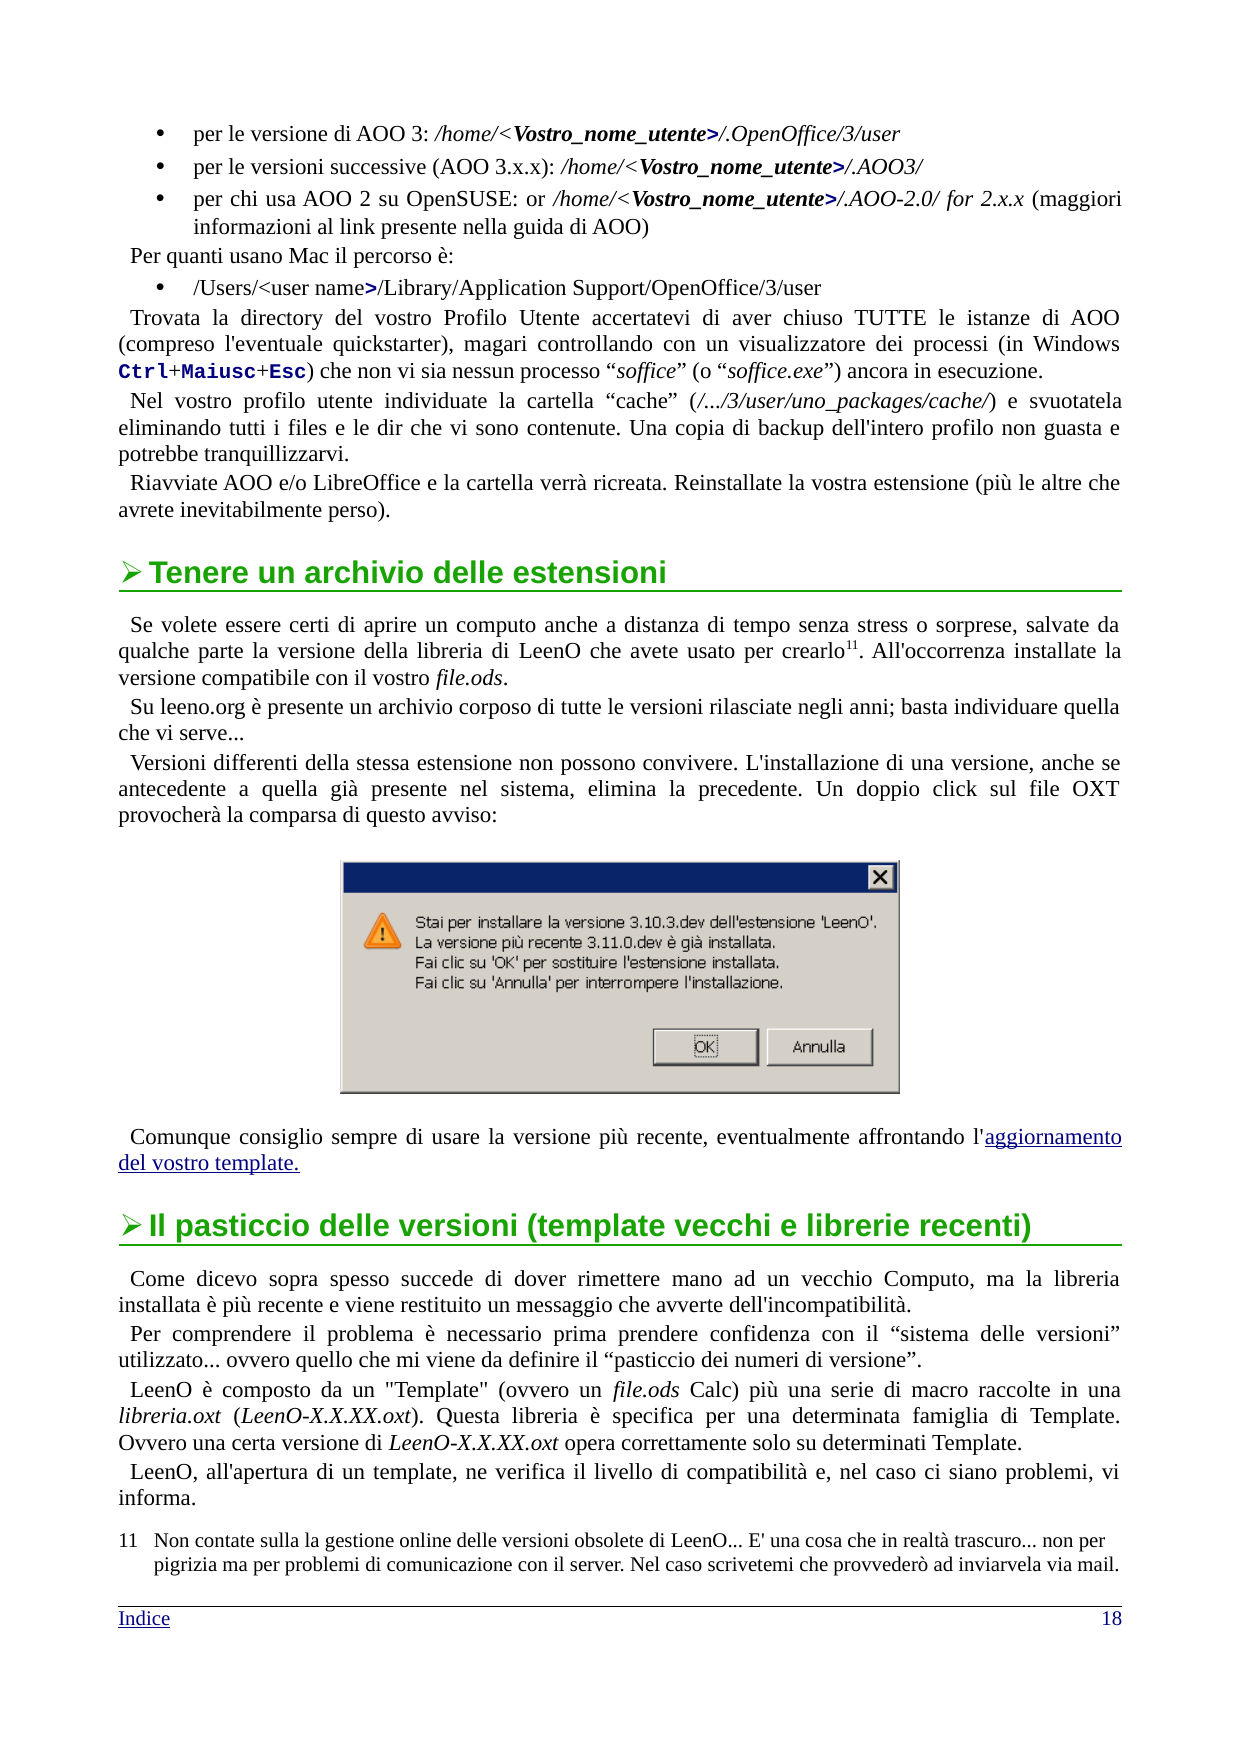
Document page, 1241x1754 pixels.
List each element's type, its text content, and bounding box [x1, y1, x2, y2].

text Nel vostro profilo utente individuate la cartella “cache” (/.../3/user/uno_packages/cache/) e svuotatela eliminando tutti i files e le dir che vi sono contenute. Una copia di backup dell'intero profilo non guasta e potrebbe tranquillizzarvi. [118, 387, 1122, 466]
subtitle Il pasticcio delle versioni (template vecchi e librerie recenti) [119, 1207, 1122, 1244]
text Su leeno.org è presente un archivio corposo di tutte le versioni rilasciate negli anni; basta individuare quella che vi serve... [118, 693, 1122, 746]
picture [340, 860, 900, 1094]
list per chi usa AOO 2 su OpenSUSE: or /home/<Vostro_nome_utente>/.AOO-2.0/ for 2.x.x (maggiori informazioni al link presente nella guida di AOO) [156, 183, 1122, 239]
text Se volete essere certi di aprire un computo anche a distanza di tempo senza stress o sorprese, salvate da qualche parte la versione della libreria di LeenO che avete usato per crearlo. All'occorrenza installate la versione compatibile con il vostro file.ods. [118, 611, 1122, 690]
subtitle Tenere un archivio delle estensioni [119, 554, 1122, 590]
text Comunque consiglio sempre di usare la versione più recente, eventualmente affrontando l'aggiornamento del vostro template. [118, 1123, 1122, 1176]
list per le versioni successive (AOO 3.x.x): /home/<Vostro_nome_utente>/.AOO3/ [156, 151, 1122, 180]
text LeenO è composto da un "Template" (ovvero un file.ods Calc) più una serie di macro raccolte in una libreria.oxt (LeenO-X.X.XX.oxt). Questa libreria è specifica per una determinata famiglia di Template. Ovvero una certa versione di LeenO-X.X.XX.oxt opera correttamente solo su determinati Template. [118, 1376, 1122, 1455]
text Non contate sulla la gestione online delle versioni obsolete di LeenO... E' una cosa che in realtà trascuro... non per pigrizia ma per problemi di comunicazione con il server. Nel caso scrivetemi che provvederò ad inviarvela via mail. [118, 1528, 1122, 1576]
text Trovata la directory del vostro Profilo Utente accertatevi di aver chiuso TUTTE le istanze di AOO (compreso l'eventuale quickstarter), magari controllando con un visualizzatore dei processi (in Windows Ctrl+Maiusc+Esc) che non vi sia nessun processo “soffice” (o “soffice.exe”) ancora in esecuzione. [118, 304, 1122, 384]
text Riavviate AOO e/o LibreOffice e la cartella verrà ricreata. Reinstallate la vostra estensione (più le altre che avrete inevitabilmente perso). [118, 469, 1122, 522]
list per le versione di AOO 3: /home/<Vostro_nome_utente>/.OpenOffice/3/user [156, 118, 1122, 148]
text Per comprendere il problema è necessario prima prendere confidenza con il “sistema delle versioni” utilizzato... ovvero quello che mi viene da definire il “pasticcio dei numeri di versione”. [118, 1320, 1122, 1373]
text Come dicevo sopra spesso succede di dover rimettere mano ad un vecchio Computo, ma la libreria installata è più recente e viene restituito un messaggio che avverte dell'incompatibilità. [118, 1264, 1122, 1317]
list /Users/<user name>/Library/Application Support/OpenOffice/3/user [156, 272, 1122, 301]
text Versioni differenti della stessa estensione non possono convivere. L'installazione di una versione, anche se antecedente a quella già presente nel sistema, elimina la precedente. Un doppio click sul file OXT provocherà la comparsa di questo avviso: [118, 749, 1122, 828]
text Per quanti usano Mac il percorso è: [118, 242, 1122, 269]
text LeenO, all'apertura di un template, ne verifica il livello di compatibilità e, nel caso ci siano problemi, vi informa. [118, 1458, 1122, 1511]
